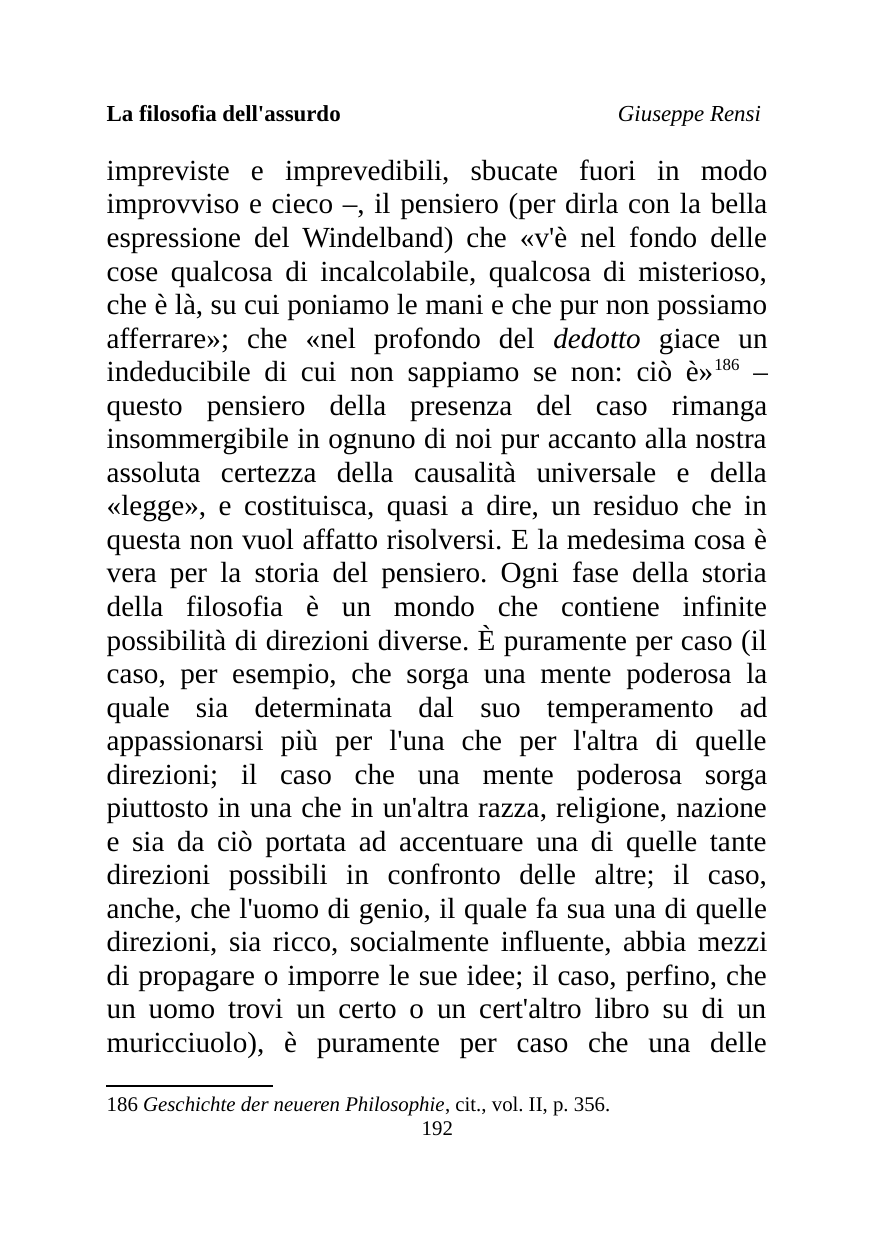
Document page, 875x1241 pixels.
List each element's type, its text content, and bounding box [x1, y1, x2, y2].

text impreviste e imprevedibili, sbucate fuori in modo improvviso e cieco –, il pensiero (per dirla con la bella espressione del Windelband) che «v'è nel fondo delle cose qualcosa di incalcolabile, qualcosa di misterioso, che è là, su cui poniamo le mani e che pur non possiamo afferrare»; che «nel profondo del dedotto giace un indeducibile di cui non sappiamo se non: ciò è» – questo pensiero della presenza del caso rimanga insommergibile in ognuno di noi pur accanto alla nostra assoluta certezza della causalità universale e della «legge», e costituisca, quasi a dire, un residuo che in questa non vuol affatto risolversi. E la medesima cosa è vera per la storia del pensiero. Ogni fase della storia della filosofia è un mondo che contiene infinite possibilità di direzioni diverse. È puramente per caso (il caso, per esempio, che sorga una mente poderosa la quale sia determinata dal suo temperamento ad appassionarsi più per l'una che per l'altra di quelle direzioni; il caso che una mente poderosa sorga piuttosto in una che in un'altra razza, religione, nazione e sia da ciò portata ad accentuare una di quelle tante direzioni possibili in confronto delle altre; il caso, anche, che l'uomo di genio, il quale fa sua una di quelle direzioni, sia ricco, socialmente influente, abbia mezzi di propagare o imporre le sue idee; il caso, perfino, che un uomo trovi un certo o un cert'altro libro su di un muricciuolo), è puramente per caso che una delle [106, 153, 768, 1059]
text Geschichte der neueren Philosophie, cit., vol. II, p. 356. [106, 1092, 768, 1116]
